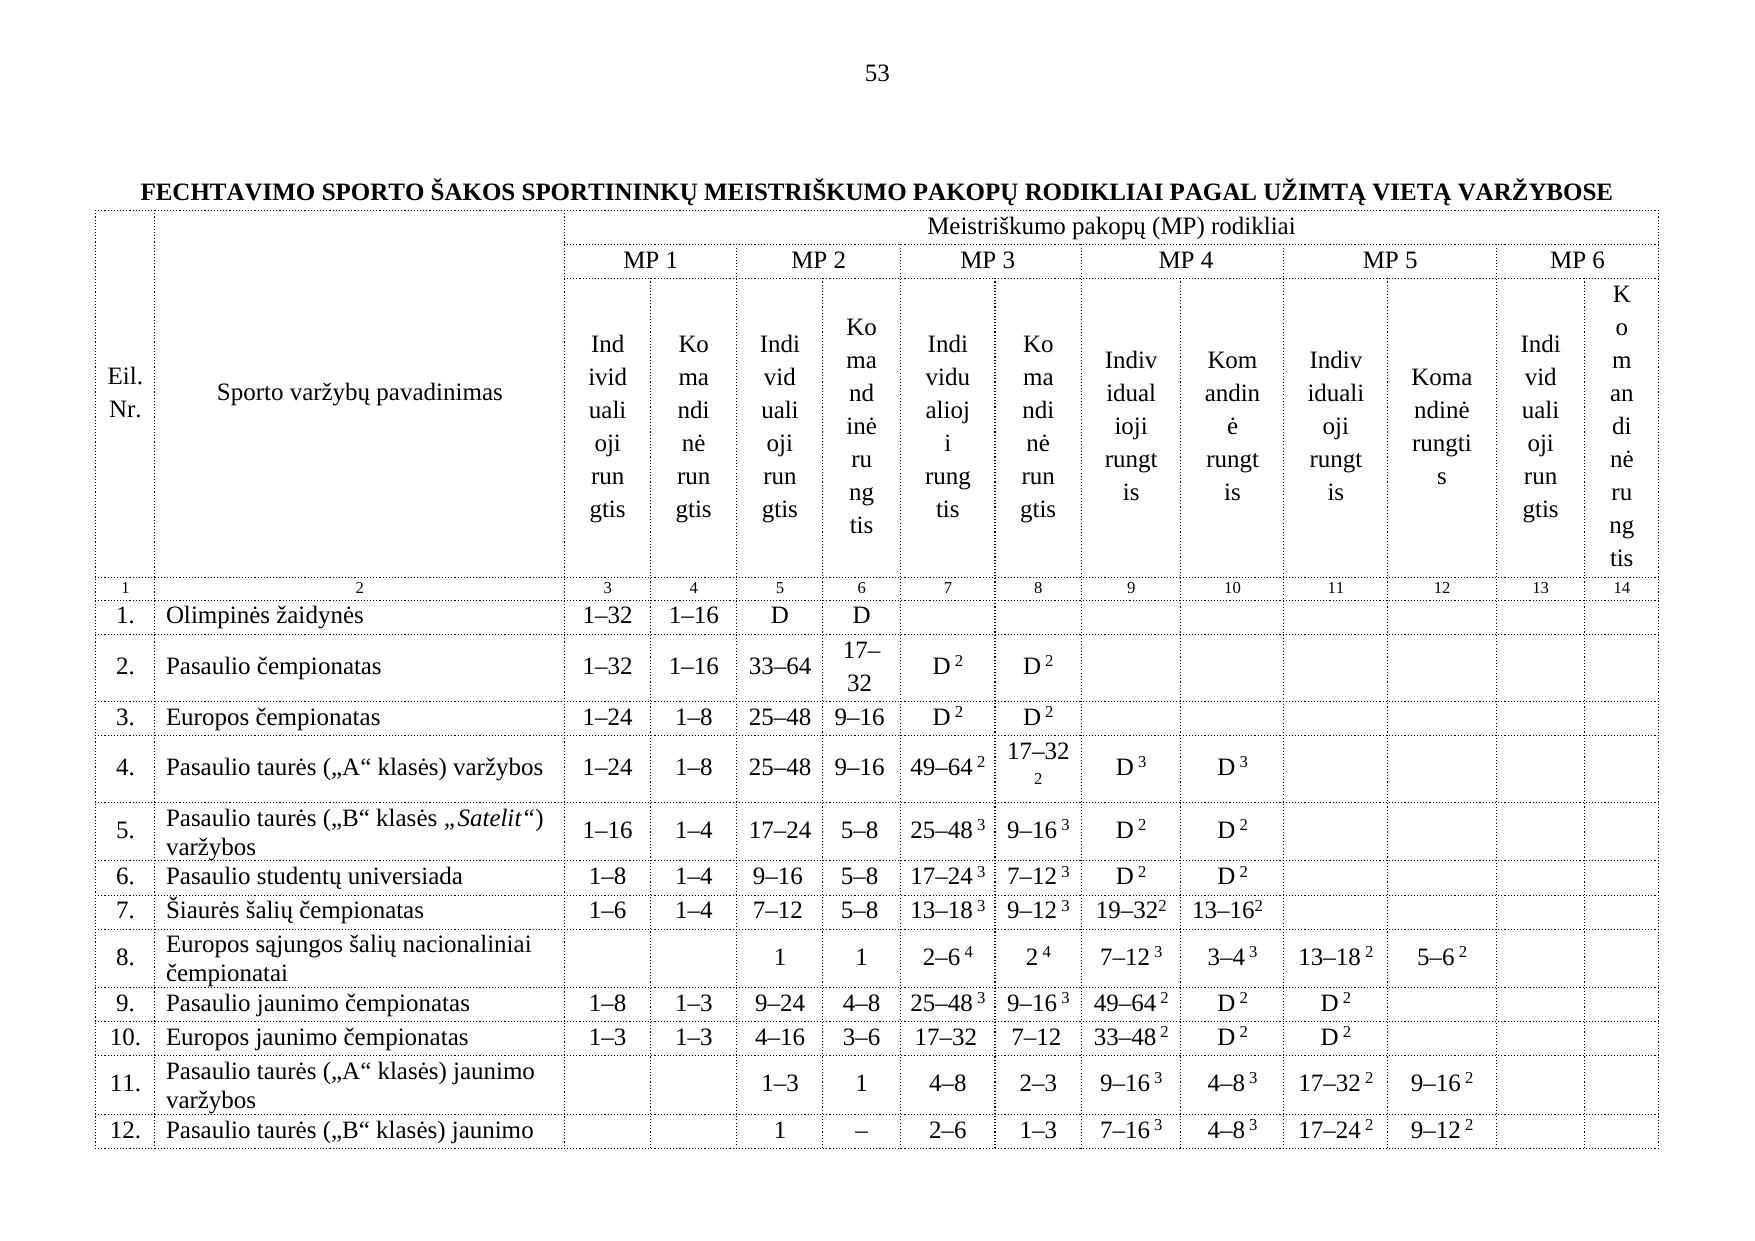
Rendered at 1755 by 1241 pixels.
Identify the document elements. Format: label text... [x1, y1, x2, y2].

table_cell MP 4 [1081, 244, 1284, 278]
table_cell 25–48 3 [900, 987, 995, 1021]
table_cell D 2 [1081, 802, 1181, 860]
table_cell 17–32 [900, 1021, 995, 1055]
table_cell 2 4 [995, 929, 1081, 987]
table_cell 2–6 4 [900, 929, 995, 987]
table_cell Individualioji rungtis [564, 278, 650, 577]
table_cell 1–8 [564, 860, 650, 894]
table_cell 10. [96, 1021, 155, 1055]
table_cell [1496, 701, 1585, 735]
table_cell 5–8 [823, 860, 900, 894]
table_cell D [823, 600, 900, 634]
table_cell [1585, 735, 1658, 802]
table_cell [1284, 701, 1387, 735]
text FECHTAVIMO SPORTO ŠAKOS SPORTININKŲ MEISTRIŠKUMO PAKOPŲ RODIKLIAI PAGAL UŽIMTĄ VIETĄ VARŽYBOSE [118, 177, 1636, 206]
table_cell 1–3 [737, 1055, 823, 1114]
table_cell 19–322 [1081, 895, 1181, 928]
table_cell [1387, 860, 1496, 894]
table_cell [1496, 987, 1585, 1021]
table_cell 13–162 [1181, 895, 1284, 928]
table_cell 25–48 3 [900, 802, 995, 860]
table_cell 3–4 3 [1181, 929, 1284, 987]
table_cell 1–24 [564, 701, 650, 735]
table_cell 11 [1284, 577, 1387, 599]
table_cell 4–16 [737, 1021, 823, 1055]
table_cell 9–16 [737, 860, 823, 894]
table_cell [1496, 802, 1585, 860]
table_cell 5–6 2 [1387, 929, 1496, 987]
table_cell 1–6 [564, 895, 650, 928]
table_cell [1387, 1021, 1496, 1055]
table_cell [564, 1055, 650, 1114]
table_cell D 2 [900, 634, 995, 701]
table_cell 7. [96, 895, 155, 928]
table_cell 1–4 [650, 860, 737, 894]
table_cell 7 [900, 577, 995, 599]
table_cell D 2 [1181, 1021, 1284, 1055]
table_cell 12. [96, 1114, 155, 1148]
table_cell 1–16 [650, 634, 737, 701]
table_cell D 3 [1181, 735, 1284, 802]
table_cell Olimpinės žaidynės [155, 600, 564, 634]
table_cell [1181, 701, 1284, 735]
table_cell 9 [1081, 577, 1181, 599]
table_cell [900, 600, 995, 634]
table_cell 1 [96, 577, 155, 599]
table_cell 1–4 [650, 802, 737, 860]
table_cell 9–12 2 [1387, 1114, 1496, 1148]
table_cell [1181, 634, 1284, 701]
table_cell 2–6 [900, 1114, 995, 1148]
table_cell 17–24 3 [900, 860, 995, 894]
table_cell 9–16 2 [1387, 1055, 1496, 1114]
table_cell 4–8 [823, 987, 900, 1021]
table_cell MP 1 [564, 244, 737, 278]
table_cell MP 2 [737, 244, 900, 278]
table_cell [1387, 634, 1496, 701]
table_cell – [823, 1114, 900, 1148]
table_cell 17–24 [737, 802, 823, 860]
table_cell 17–32 2 [1284, 1055, 1387, 1114]
table_cell [1496, 895, 1585, 928]
table_cell 9–12 3 [995, 895, 1081, 928]
table_cell Individualioji rungtis [900, 278, 995, 577]
table_cell 9–16 3 [995, 987, 1081, 1021]
table_cell 13 [1496, 577, 1585, 599]
table_cell [995, 600, 1081, 634]
table_cell 49–64 2 [1081, 987, 1181, 1021]
table_cell Pasaulio studentų universiada [155, 860, 564, 894]
table_cell 1–4 [650, 895, 737, 928]
table_cell [1585, 929, 1658, 987]
table_cell D 2 [995, 634, 1081, 701]
table_cell Šiaurės šalių čempionatas [155, 895, 564, 928]
table_cell [1387, 895, 1496, 928]
table_cell 9–16 [823, 735, 900, 802]
table_cell 6. [96, 860, 155, 894]
table_cell [1585, 1055, 1658, 1114]
table_cell [1284, 860, 1387, 894]
table_cell 9. [96, 987, 155, 1021]
table_cell 1–3 [995, 1114, 1081, 1148]
table_cell Pasaulio taurės („B“ klasės) jaunimo [155, 1114, 564, 1148]
table_cell Komandinė rungtis [823, 278, 900, 577]
table_cell 6 [823, 577, 900, 599]
table_header Meistriškumo pakopų (MP) rodikliai [564, 210, 1658, 244]
table_cell [1284, 735, 1387, 802]
table_cell Komandinė rungtis [995, 278, 1081, 577]
table_cell 1–32 [564, 634, 650, 701]
table_cell D 3 [1081, 735, 1181, 802]
table_cell 1 [737, 929, 823, 987]
table_cell [1387, 735, 1496, 802]
table_cell 1–3 [564, 1021, 650, 1055]
table_cell 3 [564, 577, 650, 599]
table_cell MP 3 [900, 244, 1081, 278]
table_cell 33–48 2 [1081, 1021, 1181, 1055]
table_cell 9–16 3 [1081, 1055, 1181, 1114]
table_cell 8. [96, 929, 155, 987]
table_cell Individualioji rungtis [1284, 278, 1387, 577]
table_cell [1585, 600, 1658, 634]
table_cell [1387, 600, 1496, 634]
table_cell [1585, 1021, 1658, 1055]
table_cell 1. [96, 600, 155, 634]
table_cell [1181, 600, 1284, 634]
table_cell 25–48 [737, 701, 823, 735]
table_cell [1387, 701, 1496, 735]
table_cell 49–64 2 [900, 735, 995, 802]
table_cell 3–6 [823, 1021, 900, 1055]
table_cell 7–12 3 [1081, 929, 1181, 987]
table_cell 1–24 [564, 735, 650, 802]
table_header Sporto varžybų pavadinimas [155, 210, 564, 577]
table_cell Komandinė rungtis [1585, 278, 1658, 577]
table_cell 17–32 2 [995, 735, 1081, 802]
table_cell 4–8 3 [1181, 1055, 1284, 1114]
table_cell 7–12 [995, 1021, 1081, 1055]
table_cell 1–16 [564, 802, 650, 860]
table_cell 1 [823, 1055, 900, 1114]
table_cell 17–32 [823, 634, 900, 701]
table_cell D 2 [995, 701, 1081, 735]
table_cell 33–64 [737, 634, 823, 701]
table_cell D 2 [900, 701, 995, 735]
table_cell 5 [737, 577, 823, 599]
table_cell [564, 1114, 650, 1148]
table_cell Komandinė rungtis [1387, 278, 1496, 577]
table_cell [650, 1114, 737, 1148]
table_cell [1081, 701, 1181, 735]
table_cell 1–8 [650, 701, 737, 735]
table_cell 1–32 [564, 600, 650, 634]
table_cell 7–12 [737, 895, 823, 928]
table_cell [564, 929, 650, 987]
table_cell 9–16 [823, 701, 900, 735]
table_cell Europos jaunimo čempionatas [155, 1021, 564, 1055]
table_cell [1284, 634, 1387, 701]
table_cell [1387, 802, 1496, 860]
table_cell 10 [1181, 577, 1284, 599]
table_cell 8 [995, 577, 1081, 599]
table_cell 2 [155, 577, 564, 599]
table_cell Europos sąjungos šalių nacionaliniai čempionatai [155, 929, 564, 987]
table_cell Individualioji rungtis [737, 278, 823, 577]
table_cell [1496, 860, 1585, 894]
table_cell 9–16 3 [995, 802, 1081, 860]
table_header Eil. Nr. [96, 210, 155, 577]
table_cell Individualioji rungtis [1081, 278, 1181, 577]
table_cell D 2 [1284, 987, 1387, 1021]
table_cell [1496, 1114, 1585, 1148]
table_cell 2. [96, 634, 155, 701]
table_cell 14 [1585, 577, 1658, 599]
table_cell Komandinė rungtis [1181, 278, 1284, 577]
table_cell 13–18 2 [1284, 929, 1387, 987]
table_cell 25–48 [737, 735, 823, 802]
table_cell 1–8 [650, 735, 737, 802]
table_cell [650, 929, 737, 987]
table_cell D 2 [1181, 860, 1284, 894]
table_cell 5. [96, 802, 155, 860]
table_cell D 2 [1181, 802, 1284, 860]
table_cell Pasaulio jaunimo čempionatas [155, 987, 564, 1021]
table_cell [1081, 600, 1181, 634]
table_cell 4–8 3 [1181, 1114, 1284, 1148]
table_cell 13–18 3 [900, 895, 995, 928]
table_cell 1 [823, 929, 900, 987]
table_cell [1585, 860, 1658, 894]
table_cell D 2 [1181, 987, 1284, 1021]
table_cell 7–12 3 [995, 860, 1081, 894]
table_cell 1–16 [650, 600, 737, 634]
table_cell 1 [737, 1114, 823, 1148]
table_cell 4 [650, 577, 737, 599]
table_cell [1284, 895, 1387, 928]
table_cell Europos čempionatas [155, 701, 564, 735]
table_cell [1496, 929, 1585, 987]
table_cell [1387, 987, 1496, 1021]
table_cell MP 5 [1284, 244, 1496, 278]
table_cell 9–24 [737, 987, 823, 1021]
table_cell 5–8 [823, 895, 900, 928]
table_cell Pasaulio taurės („B“ klasės „Satelit“) varžybos [155, 802, 564, 860]
table_cell 4–8 [900, 1055, 995, 1114]
table_cell D [737, 600, 823, 634]
table_cell [1496, 600, 1585, 634]
table_cell [1496, 634, 1585, 701]
table_cell 12 [1387, 577, 1496, 599]
table_cell Pasaulio čempionatas [155, 634, 564, 701]
table_cell 3. [96, 701, 155, 735]
table_cell [1496, 1021, 1585, 1055]
table_cell [1585, 895, 1658, 928]
table_cell [1585, 1114, 1658, 1148]
table_cell 1–3 [650, 1021, 737, 1055]
table_cell [1496, 735, 1585, 802]
table_cell [1081, 634, 1181, 701]
table_cell [1284, 600, 1387, 634]
table_cell [650, 1055, 737, 1114]
table_cell Individualioji rungtis [1496, 278, 1585, 577]
table_cell 5–8 [823, 802, 900, 860]
table_cell MP 6 [1496, 244, 1658, 278]
table_cell [1585, 802, 1658, 860]
table_cell D 2 [1081, 860, 1181, 894]
table_cell [1585, 987, 1658, 1021]
table_cell Pasaulio taurės („A“ klasės) jaunimo varžybos [155, 1055, 564, 1114]
table_cell 7–16 3 [1081, 1114, 1181, 1148]
table_cell 1–8 [564, 987, 650, 1021]
table_cell 2–3 [995, 1055, 1081, 1114]
table_cell 1–3 [650, 987, 737, 1021]
table_cell 11. [96, 1055, 155, 1114]
table_cell [1585, 701, 1658, 735]
table_cell D 2 [1284, 1021, 1387, 1055]
table_cell [1284, 802, 1387, 860]
table_cell Komandinė rungtis [650, 278, 737, 577]
table_cell 4. [96, 735, 155, 802]
table_cell [1496, 1055, 1585, 1114]
table_cell 17–24 2 [1284, 1114, 1387, 1148]
table_cell Pasaulio taurės („A“ klasės) varžybos [155, 735, 564, 802]
table_cell [1585, 634, 1658, 701]
